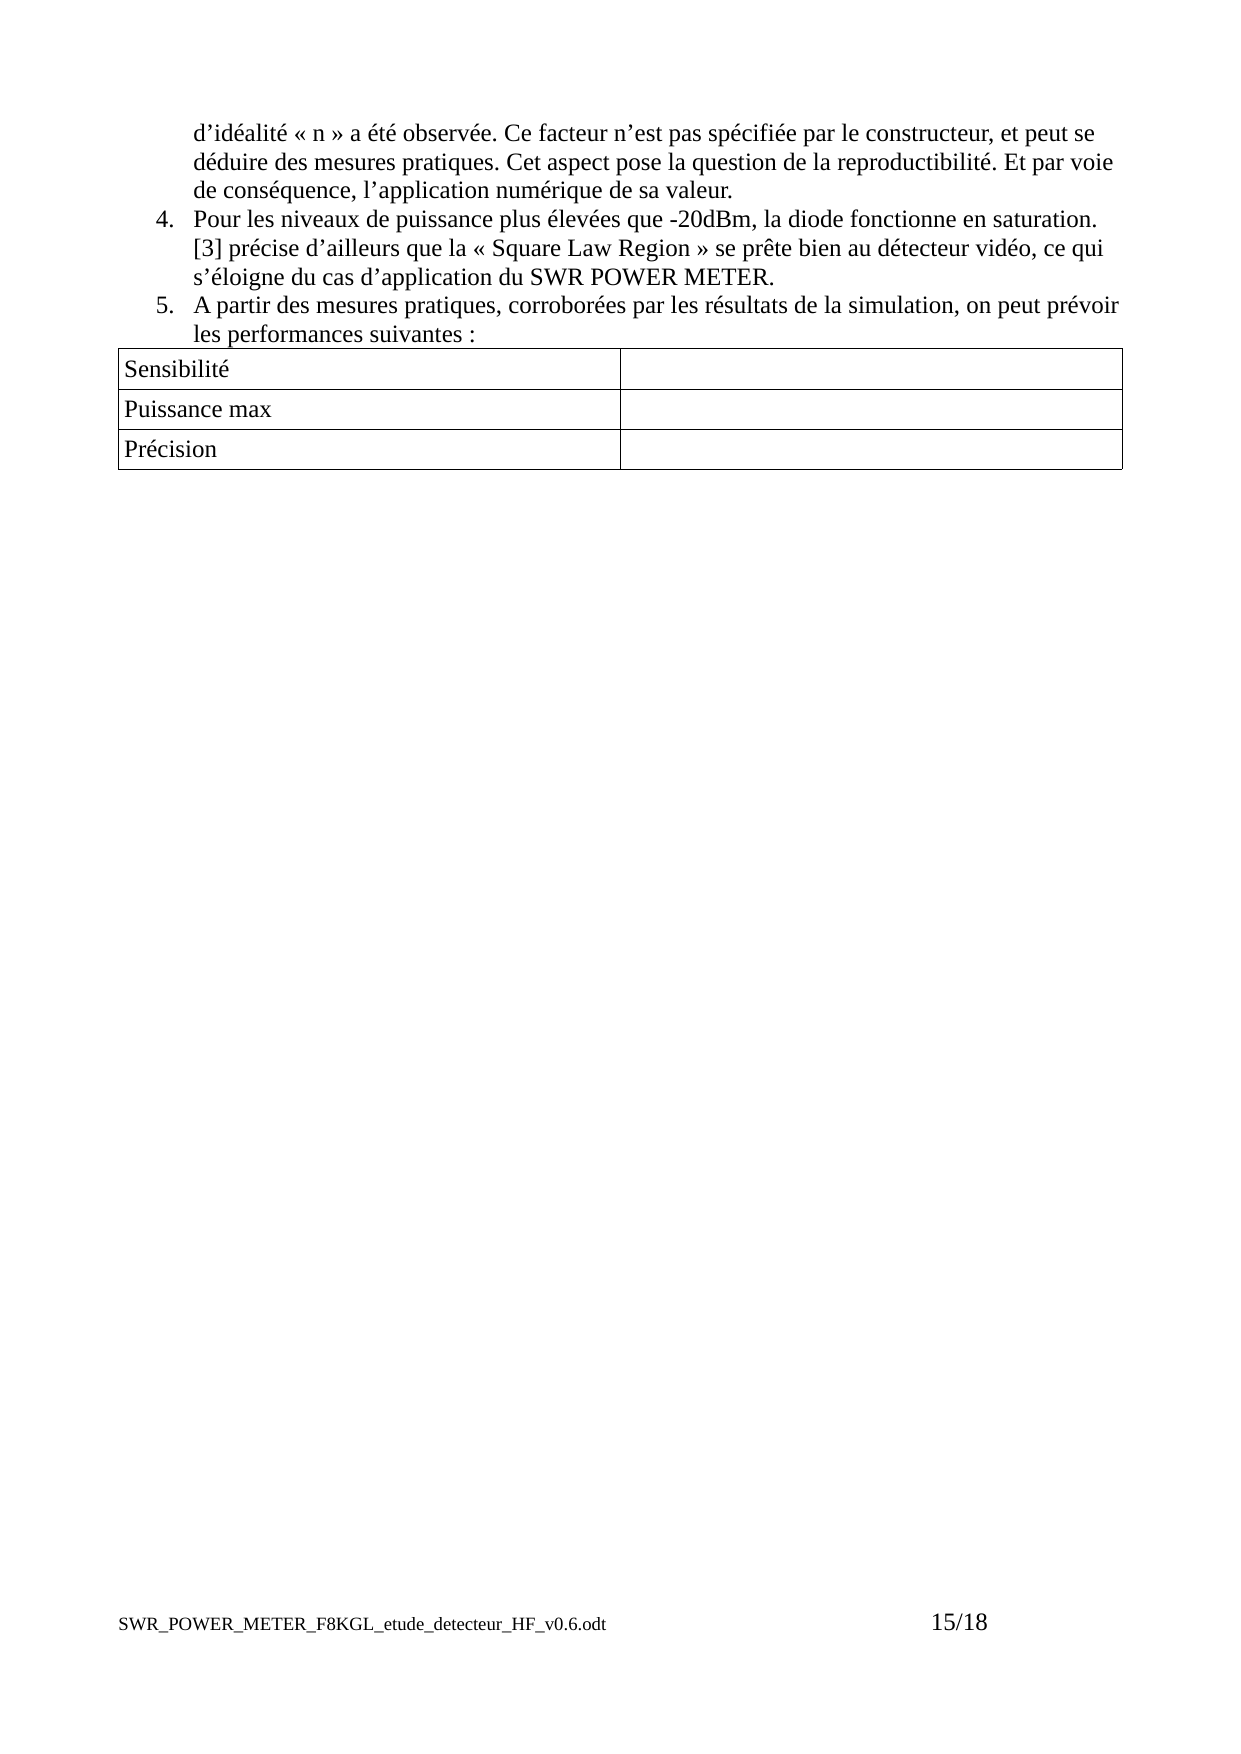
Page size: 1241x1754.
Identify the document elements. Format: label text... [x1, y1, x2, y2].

table_header Sensibilité [119, 349, 620, 388]
table_cell [621, 390, 1122, 429]
table_header [621, 349, 1122, 388]
list d’idéalité « n » a été observée. Ce facteur n’est pas spécifiée par le constructeur, et peut se déduire des mesures pratiques. Cet aspect pose la question de la reproductibilité. Et par voie de conséquence, l’application numérique de sa valeur. [156, 118, 1122, 204]
list A partir des mesures pratiques, corroborées par les résultats de la simulation, on peut prévoir les performances suivantes : [156, 291, 1122, 348]
table_cell Précision [119, 430, 620, 469]
table_cell [621, 430, 1122, 469]
list Pour les niveaux de puissance plus élevées que -20dBm, la diode fonctionne en saturation.[3] précise d’ailleurs que la « Square Law Region » se prête bien au détecteur vidéo, ce qui s’éloigne du cas d’application du SWR POWER METER. [156, 204, 1122, 291]
table_cell Puissance max [119, 390, 620, 429]
